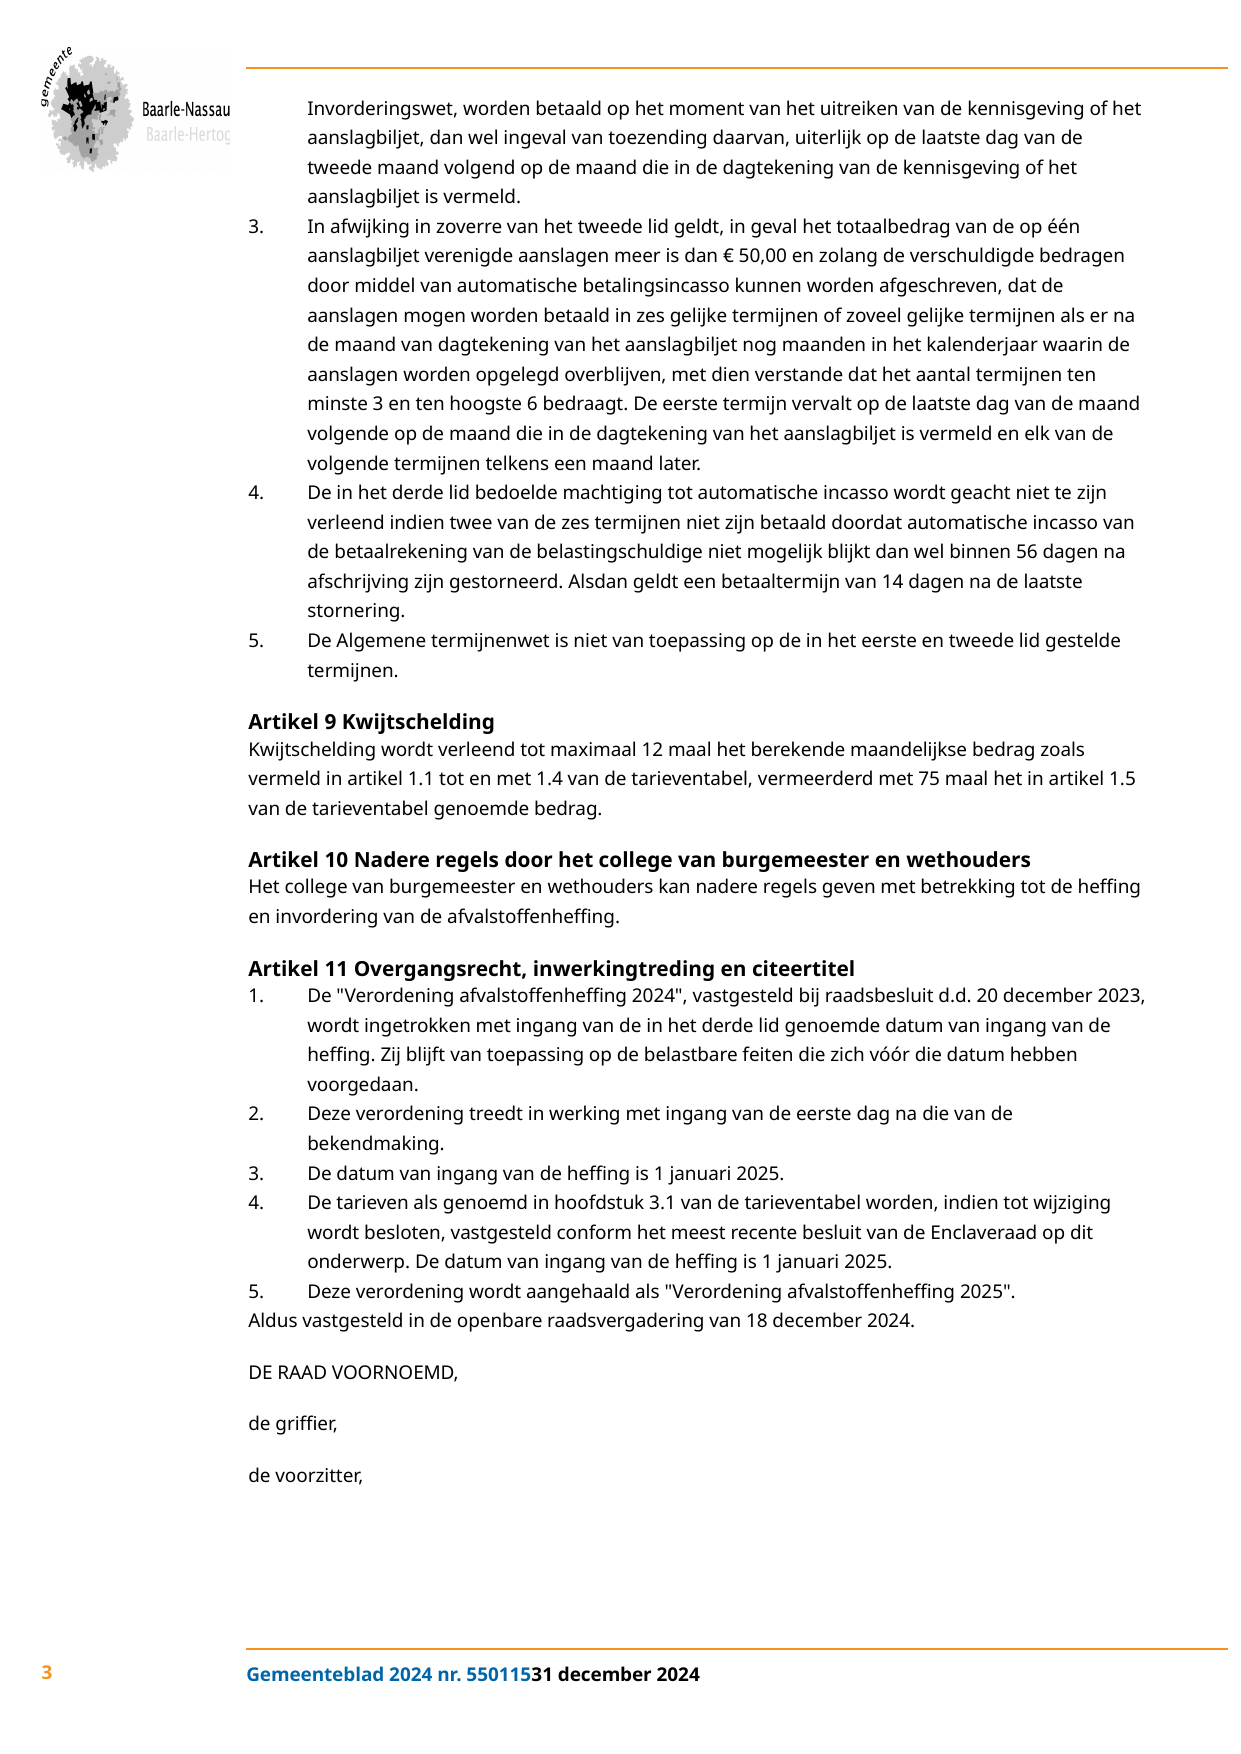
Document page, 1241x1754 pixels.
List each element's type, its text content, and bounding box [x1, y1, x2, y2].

list De datum van ingang van de heffing is 1 januari 2025. [248, 1160, 1152, 1185]
list De in het derde lid bedoelde machtiging tot automatische incasso wordt geacht niet te zijn verleend indien twee van de zes termijnen niet zijn betaald doordat automatische incasso van de betaalrekening van de belastingschuldige niet mogelijk blijkt dan wel binnen 56 dagen na afschrijving zijn gestorneerd. Alsdan geldt een betaaltermijn van 14 dagen na de laatste stornering. [248, 479, 1152, 623]
list Deze verordening wordt aangehaald als "Verordening afvalstoffenheffing 2025". [248, 1278, 1152, 1304]
text DE RAAD VOORNOEMD, [248, 1359, 1152, 1385]
list In afwijking in zoverre van het tweede lid geldt, in geval het totaalbedrag van de op één aanslagbiljet verenigde aanslagen meer is dan € 50,00 en zolang de verschuldigde bedragen door middel van automatische betalingsincasso kunnen worden afgeschreven, dat de aanslagen mogen worden betaald in zes gelijke termijnen of zoveel gelijke termijnen als er na de maand van dagtekening van het aanslagbiljet nog maanden in het kalenderjaar waarin de aanslagen worden opgelegd overblijven, met dien verstande dat het aantal termijnen ten minste 3 en ten hoogste 6 bedraagt. De eerste termijn vervalt op de laatste dag van de maand volgende op de maand die in de dagtekening van het aanslagbiljet is vermeld en elk van de volgende termijnen telkens een maand later. [248, 213, 1152, 476]
text Kwijtschelding wordt verleend tot maximaal 12 maal het berekende maandelijkse bedrag zoals vermeld in artikel 1.1 tot en met 1.4 van de tarieventabel, vermeerderd met 75 maal het in artikel 1.5 van de tarieventabel genoemde bedrag. [248, 736, 1152, 821]
list De "Verordening afvalstoffenheffing 2024", vastgesteld bij raadsbesluit d.d. 20 december 2023, wordt ingetrokken met ingang van de in het derde lid genoemde datum van ingang van de heffing. Zij blijft van toepassing op de belastbare feiten die zich vóór die datum hebben voorgedaan. [248, 982, 1152, 1097]
list Invorderingswet, worden betaald op het moment van het uitreiken van de kennisgeving of het aanslagbiljet, dan wel ingeval van toezending daarvan, uiterlijk op de laatste dag van de tweede maand volgend op de maand die in de dagtekening van de kennisgeving of het aanslagbiljet is vermeld. [248, 95, 1152, 209]
text Artikel 9 Kwijtschelding [248, 707, 1152, 736]
list De Algemene termijnenwet is niet van toepassing op de in het eerste en tweede lid gestelde termijnen. [248, 627, 1152, 683]
text de griffier, [248, 1411, 1152, 1436]
picture [41, 47, 231, 172]
list De tarieven als genoemd in hoofdstuk 3.1 van de tarieventabel worden, indien tot wijziging wordt besloten, vastgesteld conform het meest recente besluit van de Enclaveraad op dit onderwerp. De datum van ingang van de heffing is 1 januari 2025. [248, 1189, 1152, 1274]
text de voorzitter, [248, 1462, 1152, 1488]
text Het college van burgemeester en wethouders kan nadere regels geven met betrekking tot de heffing en invordering van de afvalstoffenheffing. [248, 874, 1152, 929]
list Deze verordening treedt in werking met ingang van de eerste dag na die van de bekendmaking. [248, 1101, 1152, 1156]
text Aldus vastgesteld in de openbare raadsvergadering van 18 december 2024. [248, 1308, 1152, 1333]
text Artikel 11 Overgangsrecht, inwerkingtreding en citeertitel [248, 954, 1152, 982]
text Artikel 10 Nadere regels door het college van burgemeester en wethouders [248, 845, 1152, 874]
